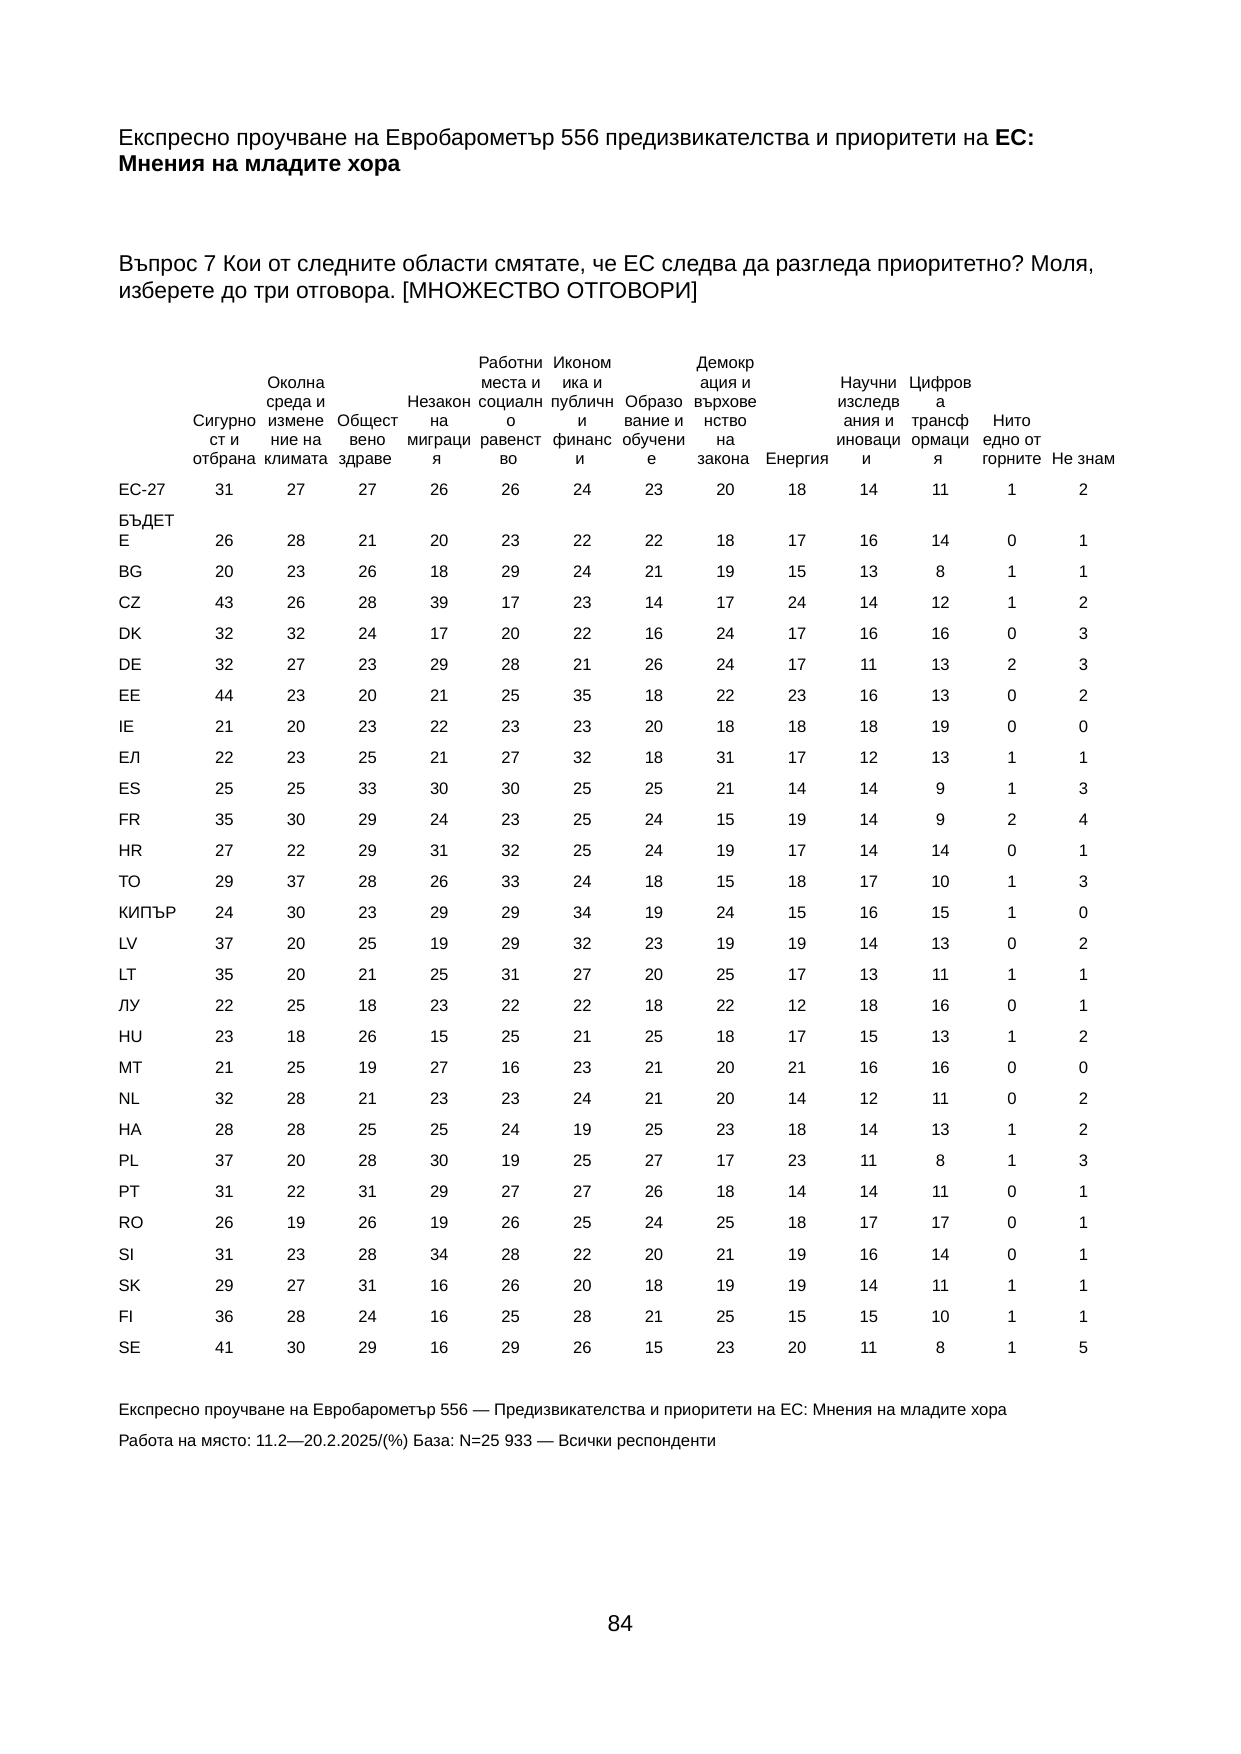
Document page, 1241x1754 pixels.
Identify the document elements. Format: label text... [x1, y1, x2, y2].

table_cell 25 [618, 1021, 689, 1052]
table_cell 17 [403, 618, 475, 648]
table_cell 3 [1048, 649, 1119, 679]
table_cell 29 [475, 928, 546, 959]
table_cell 1 [1048, 1300, 1119, 1331]
table_cell 23 [332, 711, 403, 742]
table_cell 0 [1048, 711, 1119, 742]
table_cell 14 [833, 474, 904, 505]
table_cell FI [115, 1300, 188, 1331]
table_cell 17 [833, 1207, 904, 1238]
table_cell 8 [904, 1145, 976, 1176]
table_cell 35 [189, 804, 260, 835]
table_cell SI [115, 1238, 188, 1269]
table_cell 2 [1048, 680, 1119, 711]
table_cell 20 [690, 474, 761, 505]
table_cell 26 [260, 586, 332, 617]
table_cell 21 [403, 742, 475, 773]
table_cell [690, 1363, 761, 1393]
table_cell HU [115, 1021, 188, 1052]
table_cell 29 [189, 866, 260, 897]
table_cell 28 [260, 1300, 332, 1331]
table_cell 23 [189, 1021, 260, 1052]
table_cell 18 [761, 711, 833, 742]
table_cell 23 [546, 711, 618, 742]
table_cell 34 [403, 1238, 475, 1269]
table_cell 15 [761, 555, 833, 586]
table_cell 37 [260, 866, 332, 897]
table_cell 26 [618, 649, 689, 679]
table_cell 13 [904, 928, 976, 959]
table_cell 1 [976, 742, 1047, 773]
table_cell 24 [475, 1114, 546, 1145]
table_cell 27 [618, 1145, 689, 1176]
table_cell 24 [189, 897, 260, 928]
table_cell 2 [1048, 474, 1119, 505]
table_cell 24 [690, 649, 761, 679]
table_cell 21 [690, 773, 761, 804]
table_cell 33 [332, 773, 403, 804]
table_cell 13 [833, 555, 904, 586]
table_cell SK [115, 1269, 188, 1300]
table_cell 13 [904, 680, 976, 711]
table_cell 16 [403, 1300, 475, 1331]
table_cell 25 [546, 835, 618, 866]
table_cell CZ [115, 586, 188, 617]
table_cell 0 [976, 990, 1047, 1021]
table_cell 17 [761, 505, 833, 555]
table_cell [761, 309, 833, 347]
table_cell [260, 1363, 332, 1393]
table_cell [115, 347, 188, 474]
table_cell 9 [904, 804, 976, 835]
table_cell 43 [189, 586, 260, 617]
table_cell 23 [761, 680, 833, 711]
table_cell 3 [1048, 866, 1119, 897]
table_cell 26 [332, 1021, 403, 1052]
table_cell 18 [332, 990, 403, 1021]
table_cell 20 [690, 1052, 761, 1083]
table_cell 19 [761, 1238, 833, 1269]
table_cell 17 [761, 649, 833, 679]
table_cell 25 [546, 804, 618, 835]
table_cell PT [115, 1176, 188, 1207]
table_cell 2 [976, 649, 1047, 679]
table_cell 13 [904, 1021, 976, 1052]
table_cell 0 [976, 618, 1047, 648]
table_cell 24 [690, 618, 761, 648]
table_cell 19 [690, 835, 761, 866]
table_cell 35 [546, 680, 618, 711]
table_cell RO [115, 1207, 188, 1238]
table_cell 1 [976, 866, 1047, 897]
table_cell 25 [189, 773, 260, 804]
table_cell 14 [833, 1269, 904, 1300]
table_cell 0 [976, 1238, 1047, 1269]
table_cell 20 [260, 711, 332, 742]
table_cell 2 [1048, 928, 1119, 959]
table_cell 5 [1048, 1331, 1119, 1362]
table_cell 17 [690, 586, 761, 617]
table_cell [475, 309, 546, 347]
table_cell 14 [833, 928, 904, 959]
table_cell [833, 309, 904, 347]
table_cell Икономика и публични финанси [546, 347, 618, 474]
table_cell 0 [976, 928, 1047, 959]
table_cell 20 [475, 618, 546, 648]
table_cell 0 [976, 1207, 1047, 1238]
table_cell 2 [1048, 1114, 1119, 1145]
table_cell 15 [761, 897, 833, 928]
table_cell 25 [690, 959, 761, 990]
table_cell 23 [260, 555, 332, 586]
table_cell 14 [904, 505, 976, 555]
table_cell НА [115, 1114, 188, 1145]
table_cell 19 [690, 928, 761, 959]
table_cell 20 [403, 505, 475, 555]
table_header Въпрос 7 Кои от следните области смятате, че ЕС следва да разгледа приоритетно? Моля, изберете до три отговора. [МНОЖЕСТВО ОТГОВОРИ] [115, 245, 1119, 309]
table_cell 26 [189, 1207, 260, 1238]
table_cell 19 [761, 928, 833, 959]
table_cell 4 [1048, 804, 1119, 835]
table_cell 14 [761, 1176, 833, 1207]
table_cell 14 [833, 1114, 904, 1145]
table_cell ЛУ [115, 990, 188, 1021]
table_cell 21 [189, 711, 260, 742]
table_cell 32 [546, 928, 618, 959]
table_cell 28 [260, 1114, 332, 1145]
table_cell 25 [332, 742, 403, 773]
table_cell [332, 1363, 403, 1393]
table_cell 19 [761, 1269, 833, 1300]
table_cell 16 [833, 505, 904, 555]
table_cell BG [115, 555, 188, 586]
table_cell 18 [260, 1021, 332, 1052]
table_cell 28 [260, 505, 332, 555]
table_cell Експресно проучване на Евробарометър 556 — Предизвикателства и приоритети на ЕС: Мнения на младите хора [115, 1394, 1119, 1424]
table_cell 25 [546, 1145, 618, 1176]
table_cell 19 [690, 555, 761, 586]
table_cell Научни изследвания и иновации [833, 347, 904, 474]
table_cell 28 [332, 866, 403, 897]
table_cell 16 [904, 618, 976, 648]
table_cell 26 [189, 505, 260, 555]
table_cell 18 [690, 1176, 761, 1207]
table_cell [618, 1363, 689, 1393]
table_cell 32 [189, 649, 260, 679]
table_cell 21 [332, 959, 403, 990]
table_cell 23 [403, 1083, 475, 1114]
table_cell 19 [546, 1114, 618, 1145]
table_cell HR [115, 835, 188, 866]
table_cell 23 [546, 1052, 618, 1083]
table_cell 1 [976, 897, 1047, 928]
table_cell 20 [260, 928, 332, 959]
table_cell 3 [1048, 618, 1119, 648]
table_cell 1 [976, 959, 1047, 990]
table_cell 24 [690, 897, 761, 928]
table_cell 19 [618, 897, 689, 928]
table_cell 25 [403, 1114, 475, 1145]
table_cell 20 [260, 1145, 332, 1176]
table_cell 30 [260, 1331, 332, 1362]
table_cell 1 [976, 1021, 1047, 1052]
table_cell 22 [189, 742, 260, 773]
table_cell 17 [475, 586, 546, 617]
table_cell 23 [690, 1331, 761, 1362]
table_cell 29 [475, 897, 546, 928]
table_cell 8 [904, 555, 976, 586]
table_cell 16 [475, 1052, 546, 1083]
table_cell [260, 309, 332, 347]
table_cell 1 [1048, 990, 1119, 1021]
table_cell 18 [618, 742, 689, 773]
table_cell 22 [189, 990, 260, 1021]
table_cell 31 [403, 835, 475, 866]
table_cell 15 [833, 1300, 904, 1331]
table_cell 27 [260, 1269, 332, 1300]
table_cell 17 [761, 742, 833, 773]
table_cell FR [115, 804, 188, 835]
table_cell 32 [546, 742, 618, 773]
table_cell 17 [761, 1021, 833, 1052]
table_cell 21 [546, 1021, 618, 1052]
table_cell 14 [833, 586, 904, 617]
table_cell 34 [546, 897, 618, 928]
table_cell ТО [115, 866, 188, 897]
table_cell [115, 1363, 188, 1393]
table_cell 1 [1048, 1176, 1119, 1207]
table_cell 16 [904, 990, 976, 1021]
table_cell DK [115, 618, 188, 648]
table_cell 21 [189, 1052, 260, 1083]
table_cell 20 [761, 1331, 833, 1362]
table_cell 23 [475, 804, 546, 835]
table_cell 1 [976, 1145, 1047, 1176]
table_cell 31 [475, 959, 546, 990]
table_cell 22 [546, 618, 618, 648]
table_cell 15 [904, 897, 976, 928]
table_cell 16 [833, 897, 904, 928]
table_cell [904, 1363, 976, 1393]
table_cell 0 [1048, 1052, 1119, 1083]
table_cell 3 [1048, 773, 1119, 804]
table_cell 28 [546, 1300, 618, 1331]
table_cell 17 [761, 835, 833, 866]
table_cell 15 [403, 1021, 475, 1052]
table_cell LV [115, 928, 188, 959]
table_cell Работни места и социално равенство [475, 347, 546, 474]
table_cell Околна среда и изменение на климата [260, 347, 332, 474]
table_cell 39 [403, 586, 475, 617]
table_cell DE [115, 649, 188, 679]
table_cell 11 [904, 959, 976, 990]
table_cell 1 [1048, 959, 1119, 990]
table_cell 20 [618, 711, 689, 742]
table_cell 18 [761, 1207, 833, 1238]
table_cell 25 [475, 680, 546, 711]
table_cell 28 [189, 1114, 260, 1145]
table_cell 33 [475, 866, 546, 897]
table_cell 18 [761, 866, 833, 897]
table_cell 26 [475, 474, 546, 505]
table_cell 35 [189, 959, 260, 990]
table_cell 18 [690, 505, 761, 555]
table_cell 12 [833, 1083, 904, 1114]
table_cell 1 [1048, 835, 1119, 866]
table_cell 1 [976, 586, 1047, 617]
table_cell 13 [904, 742, 976, 773]
table_cell 22 [546, 505, 618, 555]
table_cell 29 [403, 649, 475, 679]
table_cell 27 [403, 1052, 475, 1083]
table_cell 29 [475, 555, 546, 586]
table_cell 15 [690, 866, 761, 897]
table_cell 25 [332, 1114, 403, 1145]
table_cell 25 [260, 1052, 332, 1083]
table_cell 23 [403, 990, 475, 1021]
table_cell [403, 1363, 475, 1393]
table_cell 26 [332, 1207, 403, 1238]
table_cell 2 [1048, 1021, 1119, 1052]
table_cell EE [115, 680, 188, 711]
table_cell 0 [976, 711, 1047, 742]
table_cell 9 [904, 773, 976, 804]
table_cell 22 [690, 990, 761, 1021]
table_cell 24 [546, 866, 618, 897]
table_cell 26 [475, 1207, 546, 1238]
table_cell 18 [761, 1114, 833, 1145]
table_cell 12 [904, 586, 976, 617]
table_cell 23 [475, 711, 546, 742]
table_cell 22 [546, 990, 618, 1021]
table_cell MT [115, 1052, 188, 1083]
table_cell 23 [618, 474, 689, 505]
table_cell 24 [618, 835, 689, 866]
table_cell 24 [618, 1207, 689, 1238]
table_cell 16 [833, 680, 904, 711]
table_cell 25 [403, 959, 475, 990]
table_cell 0 [1048, 897, 1119, 928]
table_cell [332, 309, 403, 347]
table_cell 16 [833, 1238, 904, 1269]
table_cell Образование и обучение [618, 347, 689, 474]
table_cell 23 [761, 1145, 833, 1176]
table_cell 1 [1048, 1269, 1119, 1300]
table_cell 18 [403, 555, 475, 586]
table_cell 1 [976, 1269, 1047, 1300]
table_cell 29 [475, 1331, 546, 1362]
table_cell 1 [976, 1331, 1047, 1362]
table_cell LT [115, 959, 188, 990]
table_cell 15 [833, 1021, 904, 1052]
table_cell 25 [475, 1300, 546, 1331]
table_cell 25 [690, 1300, 761, 1331]
table_cell 27 [475, 1176, 546, 1207]
table_cell [904, 309, 976, 347]
table_cell 25 [260, 773, 332, 804]
table_cell 21 [618, 1052, 689, 1083]
table_cell 27 [546, 1176, 618, 1207]
table_cell 23 [332, 649, 403, 679]
table_cell Обществено здраве [332, 347, 403, 474]
table_cell 19 [904, 711, 976, 742]
table_cell 19 [260, 1207, 332, 1238]
table_cell 23 [332, 897, 403, 928]
table_cell 22 [475, 990, 546, 1021]
table_cell 18 [761, 474, 833, 505]
table_cell [189, 1363, 260, 1393]
table_cell 23 [546, 586, 618, 617]
table_cell 19 [332, 1052, 403, 1083]
table_cell 20 [618, 1238, 689, 1269]
table_cell 0 [976, 1052, 1047, 1083]
table_cell 24 [761, 586, 833, 617]
table_cell Енергия [761, 347, 833, 474]
table_cell 30 [260, 897, 332, 928]
table_cell [976, 309, 1047, 347]
table_cell 21 [546, 649, 618, 679]
table_cell 31 [690, 742, 761, 773]
table_cell 11 [904, 474, 976, 505]
table_cell 19 [690, 1269, 761, 1300]
table_cell NL [115, 1083, 188, 1114]
table_cell 32 [475, 835, 546, 866]
table_cell 17 [690, 1145, 761, 1176]
table_cell 25 [690, 1207, 761, 1238]
table_cell 14 [833, 1176, 904, 1207]
table_cell 17 [833, 866, 904, 897]
table_cell 21 [332, 1083, 403, 1114]
table_cell 1 [976, 474, 1047, 505]
table_cell [618, 309, 689, 347]
table_cell 16 [904, 1052, 976, 1083]
table_cell Сигурност и отбрана [189, 347, 260, 474]
table_cell Нито едно от горните [976, 347, 1047, 474]
table_cell 15 [761, 1300, 833, 1331]
table_cell 23 [260, 1238, 332, 1269]
table_cell 44 [189, 680, 260, 711]
table_cell 32 [189, 618, 260, 648]
table_cell [403, 309, 475, 347]
table_cell 28 [260, 1083, 332, 1114]
table_cell 20 [189, 555, 260, 586]
table_cell 24 [403, 804, 475, 835]
table_cell 26 [403, 866, 475, 897]
table_cell 0 [976, 1176, 1047, 1207]
table_cell 37 [189, 1145, 260, 1176]
table_cell 17 [761, 959, 833, 990]
table_cell 14 [761, 773, 833, 804]
table_cell [761, 1363, 833, 1393]
table_cell 16 [833, 1052, 904, 1083]
table_cell 2 [976, 804, 1047, 835]
table_cell 1 [1048, 1238, 1119, 1269]
table_cell 29 [189, 1269, 260, 1300]
table_cell 16 [403, 1331, 475, 1362]
table_cell 14 [904, 1238, 976, 1269]
table_cell 0 [976, 505, 1047, 555]
table_cell 22 [618, 505, 689, 555]
table_cell 24 [546, 555, 618, 586]
table_cell 28 [475, 1238, 546, 1269]
table_cell 30 [403, 1145, 475, 1176]
table_cell ЕС-27 [115, 474, 188, 505]
table_cell 13 [833, 959, 904, 990]
table_cell 1 [1048, 742, 1119, 773]
table_cell IE [115, 711, 188, 742]
table_cell ES [115, 773, 188, 804]
table_cell 29 [332, 1331, 403, 1362]
table_cell 14 [833, 804, 904, 835]
table_cell 14 [761, 1083, 833, 1114]
table_cell 17 [761, 618, 833, 648]
table_cell [475, 1363, 546, 1393]
table_cell 16 [833, 618, 904, 648]
table_cell 36 [189, 1300, 260, 1331]
table_cell 11 [904, 1269, 976, 1300]
table_cell 11 [833, 649, 904, 679]
table_cell 20 [260, 959, 332, 990]
table_cell БЪДЕТЕ [115, 505, 188, 555]
table_cell 14 [833, 773, 904, 804]
table_cell 1 [1048, 505, 1119, 555]
table_cell 10 [904, 1300, 976, 1331]
table_cell 0 [976, 680, 1047, 711]
table_cell 30 [260, 804, 332, 835]
table_cell 18 [833, 711, 904, 742]
table_cell Не знам [1048, 347, 1119, 474]
table_cell 21 [618, 555, 689, 586]
table_cell [833, 1363, 904, 1393]
table_cell 26 [332, 555, 403, 586]
table_cell 27 [260, 649, 332, 679]
table_cell 1 [976, 555, 1047, 586]
table_cell 26 [403, 474, 475, 505]
table_cell 15 [618, 1331, 689, 1362]
table_cell 20 [332, 680, 403, 711]
table_cell 17 [904, 1207, 976, 1238]
table_cell 31 [332, 1176, 403, 1207]
table_cell 24 [618, 804, 689, 835]
table_cell 1 [976, 1114, 1047, 1145]
table_cell 27 [189, 835, 260, 866]
table_cell 23 [690, 1114, 761, 1145]
table_cell [189, 309, 260, 347]
table_cell 13 [904, 1114, 976, 1145]
table_cell 11 [833, 1145, 904, 1176]
table_cell 16 [618, 618, 689, 648]
table_cell 18 [618, 680, 689, 711]
table_cell 21 [332, 505, 403, 555]
table_cell 24 [546, 1083, 618, 1114]
table_cell 21 [618, 1300, 689, 1331]
table_cell 24 [332, 618, 403, 648]
table_cell 32 [260, 618, 332, 648]
table_cell 11 [904, 1083, 976, 1114]
table_cell [1048, 309, 1119, 347]
table_cell 23 [475, 1083, 546, 1114]
table_cell 18 [618, 990, 689, 1021]
table_cell [546, 1363, 618, 1393]
table_cell 18 [833, 990, 904, 1021]
table_cell [115, 309, 188, 347]
table_cell 27 [475, 742, 546, 773]
table_cell 1 [1048, 1207, 1119, 1238]
table_cell SE [115, 1331, 188, 1362]
table_cell 0 [976, 1083, 1047, 1114]
table_cell 8 [904, 1331, 976, 1362]
table_cell 41 [189, 1331, 260, 1362]
table_cell 13 [904, 649, 976, 679]
table_cell 18 [618, 866, 689, 897]
table_cell 22 [546, 1238, 618, 1269]
table_cell 12 [761, 990, 833, 1021]
table_cell КИПЪР [115, 897, 188, 928]
table_cell 1 [1048, 555, 1119, 586]
table_cell 19 [403, 928, 475, 959]
table_cell 12 [833, 742, 904, 773]
table_cell 28 [332, 1238, 403, 1269]
table_cell 18 [690, 1021, 761, 1052]
table_cell 24 [332, 1300, 403, 1331]
table_cell 20 [618, 959, 689, 990]
table_cell ЕЛ [115, 742, 188, 773]
table_cell 29 [332, 804, 403, 835]
table_cell 18 [618, 1269, 689, 1300]
table_cell [546, 309, 618, 347]
table_cell 25 [546, 773, 618, 804]
table_cell Демокрация и върховенство на закона [690, 347, 761, 474]
table_cell 3 [1048, 1145, 1119, 1176]
table_cell 24 [546, 474, 618, 505]
table_cell 31 [189, 474, 260, 505]
table_cell 14 [833, 835, 904, 866]
table_cell 14 [618, 586, 689, 617]
table_cell 32 [189, 1083, 260, 1114]
table_cell 27 [332, 474, 403, 505]
table_cell 1 [976, 773, 1047, 804]
table_cell 22 [260, 835, 332, 866]
table_cell 30 [403, 773, 475, 804]
table_cell 37 [189, 928, 260, 959]
table_cell 20 [546, 1269, 618, 1300]
table_cell 25 [475, 1021, 546, 1052]
table_cell Незаконна миграция [403, 347, 475, 474]
table_cell 22 [690, 680, 761, 711]
table_cell 23 [475, 505, 546, 555]
table_cell 31 [189, 1238, 260, 1269]
table_cell 23 [618, 928, 689, 959]
table_cell 0 [976, 835, 1047, 866]
table_cell PL [115, 1145, 188, 1176]
table_cell 25 [260, 990, 332, 1021]
table_cell 15 [690, 804, 761, 835]
table_cell 27 [260, 474, 332, 505]
table_cell Цифрова трансформация [904, 347, 976, 474]
table_cell 22 [403, 711, 475, 742]
table_cell 26 [618, 1176, 689, 1207]
table_cell 10 [904, 866, 976, 897]
table_cell Работа на място: 11.2—20.2.2025/(%) База: N=25 933 — Всички респонденти [115, 1425, 1119, 1456]
table_cell 21 [618, 1083, 689, 1114]
table_cell 23 [260, 680, 332, 711]
table_cell 25 [332, 928, 403, 959]
table_cell 19 [403, 1207, 475, 1238]
table_cell [976, 1363, 1047, 1393]
table_cell 26 [475, 1269, 546, 1300]
table_cell 29 [332, 835, 403, 866]
table_cell 26 [546, 1331, 618, 1362]
table_cell 23 [260, 742, 332, 773]
table_cell 27 [546, 959, 618, 990]
table_cell 29 [403, 897, 475, 928]
table_cell 21 [761, 1052, 833, 1083]
table_cell 14 [904, 835, 976, 866]
table_cell 28 [332, 586, 403, 617]
table_cell 20 [690, 1083, 761, 1114]
table_cell [1048, 1363, 1119, 1393]
table_cell 31 [189, 1176, 260, 1207]
table_cell 18 [690, 711, 761, 742]
table_cell 21 [690, 1238, 761, 1269]
table_cell 11 [904, 1176, 976, 1207]
table_cell 25 [546, 1207, 618, 1238]
table_cell 22 [260, 1176, 332, 1207]
table_cell 2 [1048, 1083, 1119, 1114]
table_cell 16 [403, 1269, 475, 1300]
table_cell 28 [332, 1145, 403, 1176]
table_cell 25 [618, 1114, 689, 1145]
table_cell 2 [1048, 586, 1119, 617]
table_cell 29 [403, 1176, 475, 1207]
table_cell 11 [833, 1331, 904, 1362]
table_cell 21 [403, 680, 475, 711]
table_cell 30 [475, 773, 546, 804]
table_cell 28 [475, 649, 546, 679]
table_cell 1 [976, 1300, 1047, 1331]
table_cell 19 [475, 1145, 546, 1176]
table_cell 25 [618, 773, 689, 804]
table_cell 19 [761, 804, 833, 835]
table_cell 31 [332, 1269, 403, 1300]
table_cell [690, 309, 761, 347]
